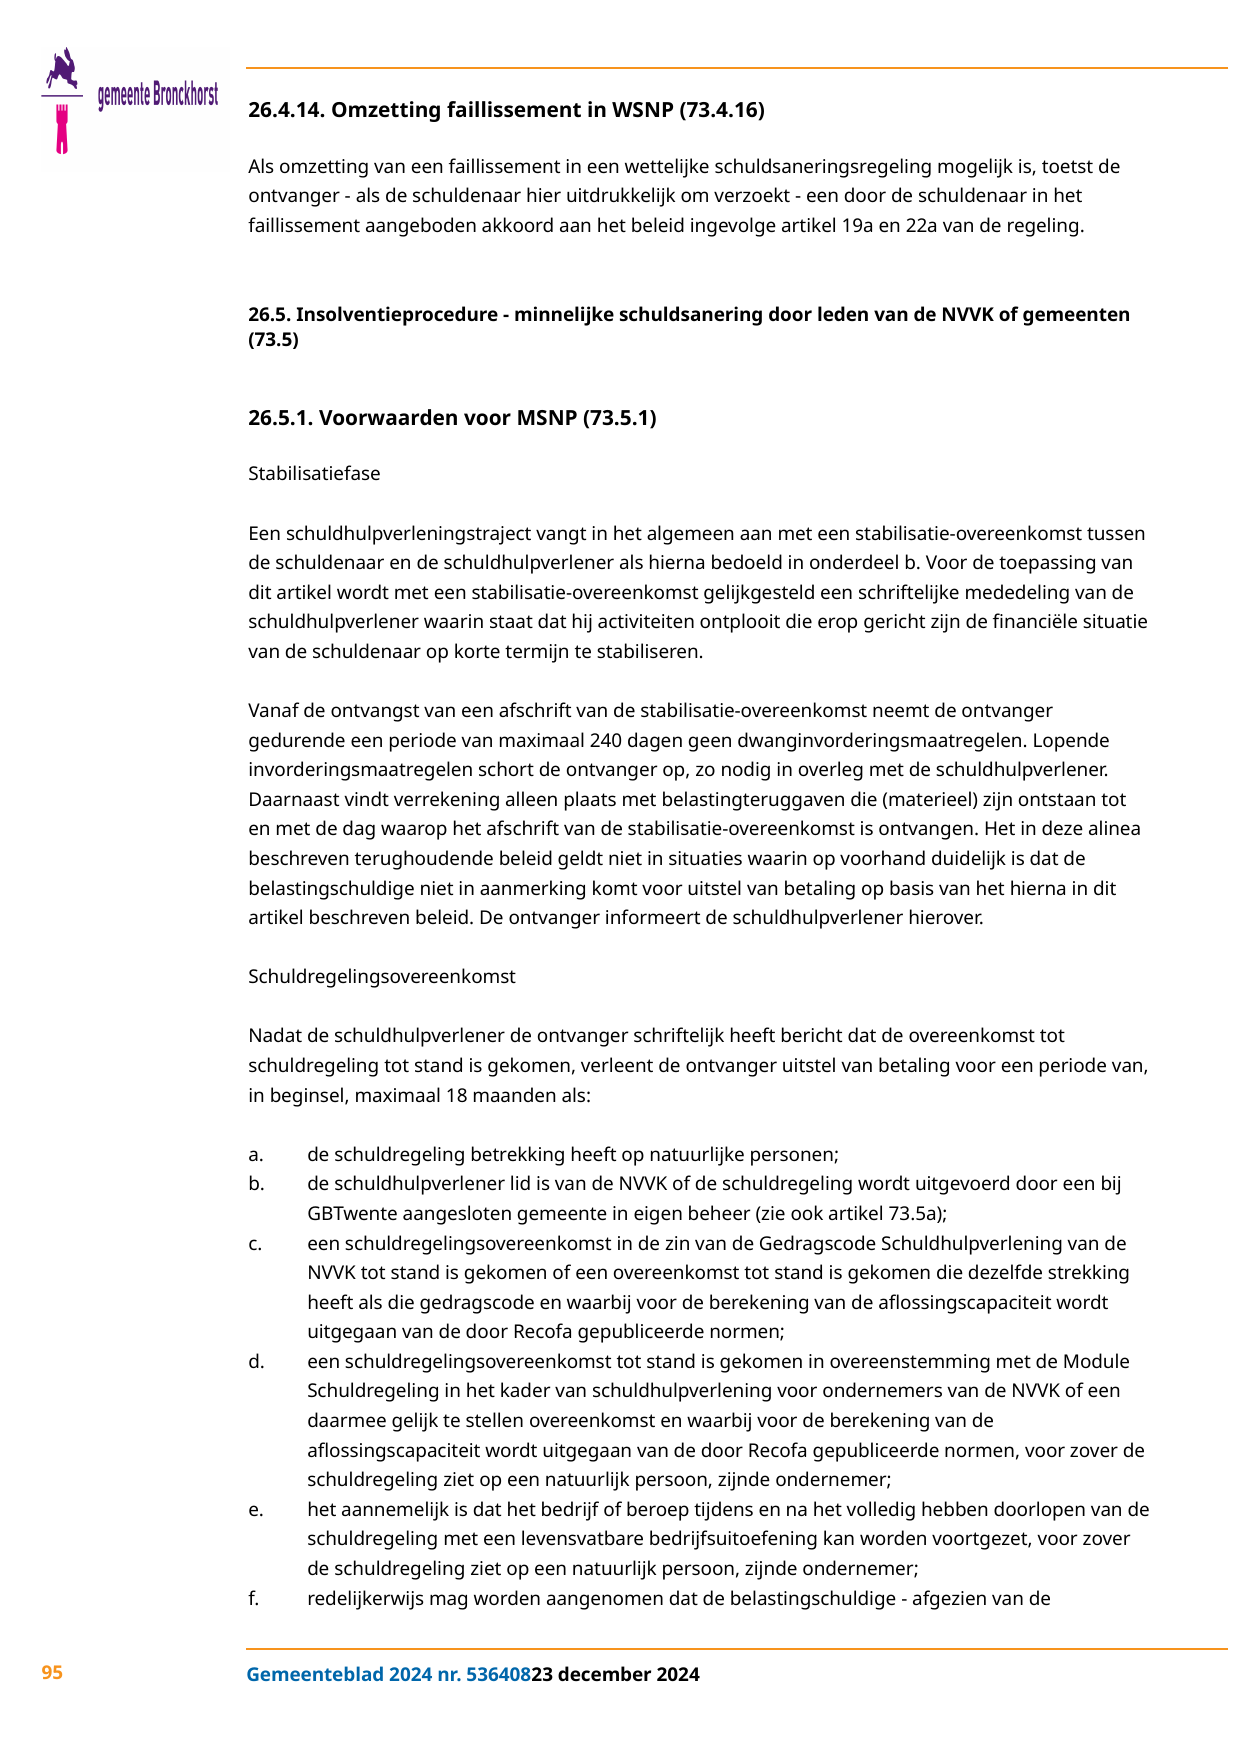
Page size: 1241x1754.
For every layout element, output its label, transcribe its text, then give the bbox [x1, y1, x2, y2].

text Vanaf de ontvangst van een afschrift van de stabilisatie-overeenkomst neemt de ontvanger gedurende een periode van maximaal 240 dagen geen dwanginvorderingsmaatregelen. Lopende invorderingsmaatregelen schort de ontvanger op, zo nodig in overleg met de schuldhulpverlener. Daarnaast vindt verrekening alleen plaats met belastingteruggaven die (materieel) zijn ontstaan tot en met de dag waarop het afschrift van de stabilisatie-overeenkomst is ontvangen. Het in deze alinea beschreven terughoudende beleid geldt niet in situaties waarin op voorhand duidelijk is dat de belastingschuldige niet in aanmerking komt voor uitstel van betaling op basis van het hierna in dit artikel beschreven beleid. De ontvanger informeert de schuldhulpverlener hierover. [248, 697, 1152, 930]
picture [41, 47, 231, 172]
list het aannemelijk is dat het bedrijf of beroep tijdens en na het volledig hebben doorlopen van de schuldregeling met een levensvatbare bedrijfsuitoefening kan worden voortgezet, voor zover de schuldregeling ziet op een natuurlijk persoon, zijnde ondernemer; [248, 1496, 1152, 1581]
text Stabilisatiefase [248, 461, 1152, 486]
text 26.4.14. Omzetting faillissement in WSNP (73.4.16) [248, 95, 1152, 123]
text Een schuldhulpverleningstraject vangt in het algemeen aan met een stabilisatie-overeenkomst tussen de schuldenaar en de schuldhulpverlener als hierna bedoeld in onderdeel b. Voor de toepassing van dit artikel wordt met een stabilisatie-overeenkomst gelijkgesteld een schriftelijke mededeling van de schuldhulpverlener waarin staat dat hij activiteiten ontplooit die erop gericht zijn de financiële situatie van de schuldenaar op korte termijn te stabiliseren. [248, 520, 1152, 664]
text Schuldregelingsovereenkomst [248, 963, 1152, 989]
text 26.5.1. Voorwaarden voor MSNP (73.5.1) [248, 403, 1152, 431]
list de schuldregeling betrekking heeft op natuurlijke personen; [248, 1141, 1152, 1167]
text Als omzetting van een faillissement in een wettelijke schuldsaneringsregeling mogelijk is, toetst de ontvanger - als de schuldenaar hier uitdrukkelijk om verzoekt - een door de schuldenaar in het faillissement aangeboden akkoord aan het beleid ingevolge artikel 19a en 22a van de regeling. [248, 153, 1152, 238]
list redelijkerwijs mag worden aangenomen dat de belastingschuldige - afgezien van de [248, 1585, 1152, 1611]
list de schuldhulpverlener lid is van de NVVK of de schuldregeling wordt uitgevoerd door een bij GBTwente aangesloten gemeente in eigen beheer (zie ook artikel 73.5a); [248, 1171, 1152, 1226]
list een schuldregelingsovereenkomst in de zin van de Gedragscode Schuldhulpverlening van de NVVK tot stand is gekomen of een overeenkomst tot stand is gekomen die dezelfde strekking heeft als die gedragscode en waarbij voor de berekening van de aflossingscapaciteit wordt uitgegaan van de door Recofa gepubliceerde normen; [248, 1230, 1152, 1344]
list een schuldregelingsovereenkomst tot stand is gekomen in overeenstemming met de Module Schuldregeling in het kader van schuldhulpverlening voor ondernemers van de NVVK of een daarmee gelijk te stellen overeenkomst en waarbij voor de berekening van de aflossingscapaciteit wordt uitgegaan van de door Recofa gepubliceerde normen, voor zover de schuldregeling ziet op een natuurlijk persoon, zijnde ondernemer; [248, 1348, 1152, 1492]
text Nadat de schuldhulpverlener de ontvanger schriftelijk heeft bericht dat de overeenkomst tot schuldregeling tot stand is gekomen, verleent de ontvanger uitstel van betaling voor een periode van, in beginsel, maximaal 18 maanden als: [248, 1023, 1152, 1108]
text 26.5. Insolventieprocedure - minnelijke schuldsanering door leden van de NVVK of gemeenten (73.5) [248, 301, 1152, 352]
